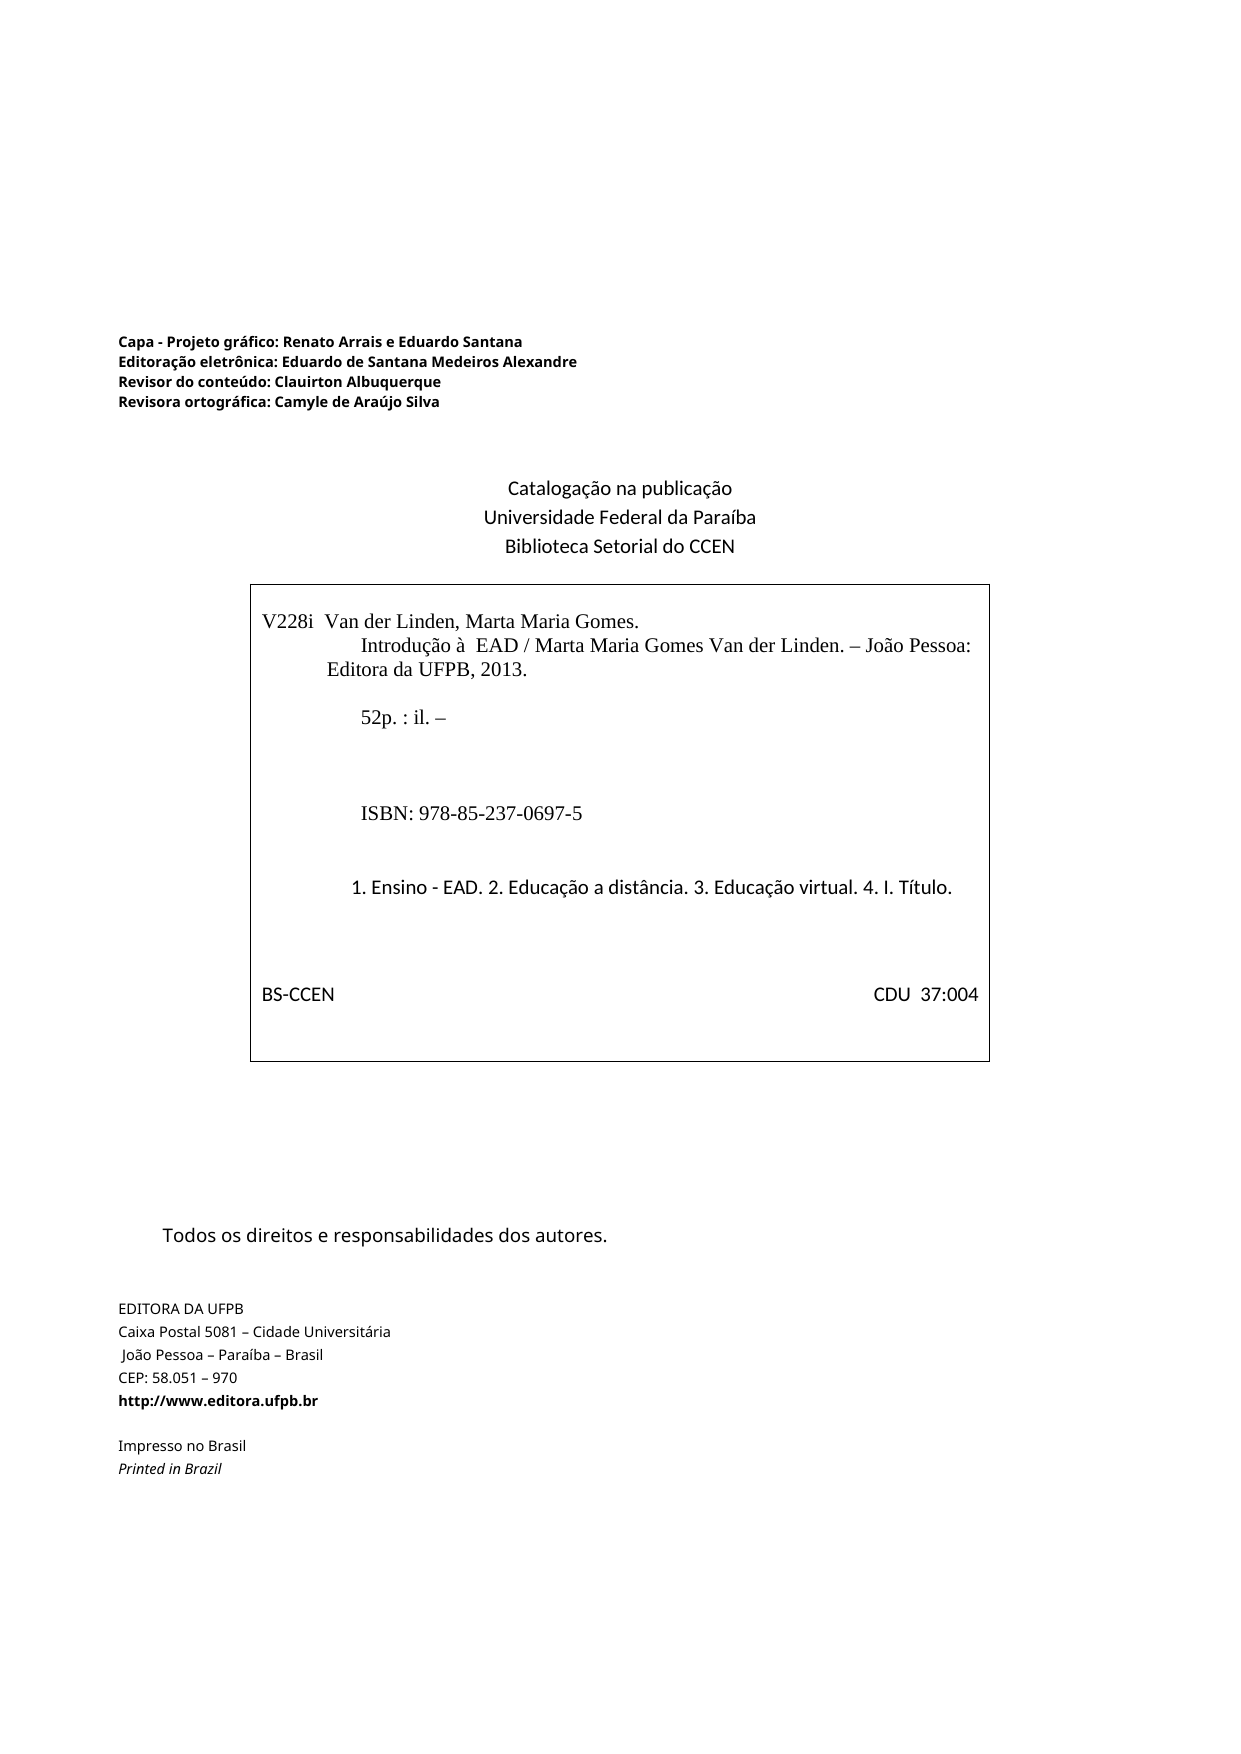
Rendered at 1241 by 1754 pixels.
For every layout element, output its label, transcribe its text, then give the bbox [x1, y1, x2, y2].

text Todos os direitos e responsabilidades dos autores. [162, 1223, 1122, 1248]
table_header V228i Van der Linden, Marta Maria Gomes. Introdução à EAD / Marta Maria Gomes Van der Linden. – João Pessoa: Editora da UFPB, 2013. 52p. : il. – ISBN: 978-85-237-0697-5 1. Ensino - EAD. 2. Educação a distância. 3. Educação virtual. 4. I. Título. BS-CCEN CDU 37:004 [251, 585, 989, 1061]
text Revisora ortográfica: Camyle de Araújo Silva [118, 391, 1122, 411]
text http://www.editora.ufpb.br [118, 1390, 1122, 1410]
text Revisor do conteúdo: Clauirton Albuquerque [118, 372, 1122, 391]
text Editoração eletrônica: Eduardo de Santana Medeiros Alexandre [118, 352, 1122, 372]
text Printed in Brazil [118, 1459, 1122, 1479]
text João Pessoa – Paraíba – Brasil [118, 1345, 1122, 1365]
text Capa - Projeto gráfico: Renato Arrais e Eduardo Santana [118, 332, 1122, 352]
text CEP: 58.051 – 970 [118, 1368, 1122, 1387]
text Impresso no Brasil [118, 1436, 1122, 1456]
text Catalogação na publicação Universidade Federal da Paraíba Biblioteca Setorial do CCEN [118, 475, 1122, 559]
text Caixa Postal 5081 – Cidade Universitária [118, 1322, 1122, 1342]
text EDITORA DA UFPB [118, 1299, 1122, 1319]
